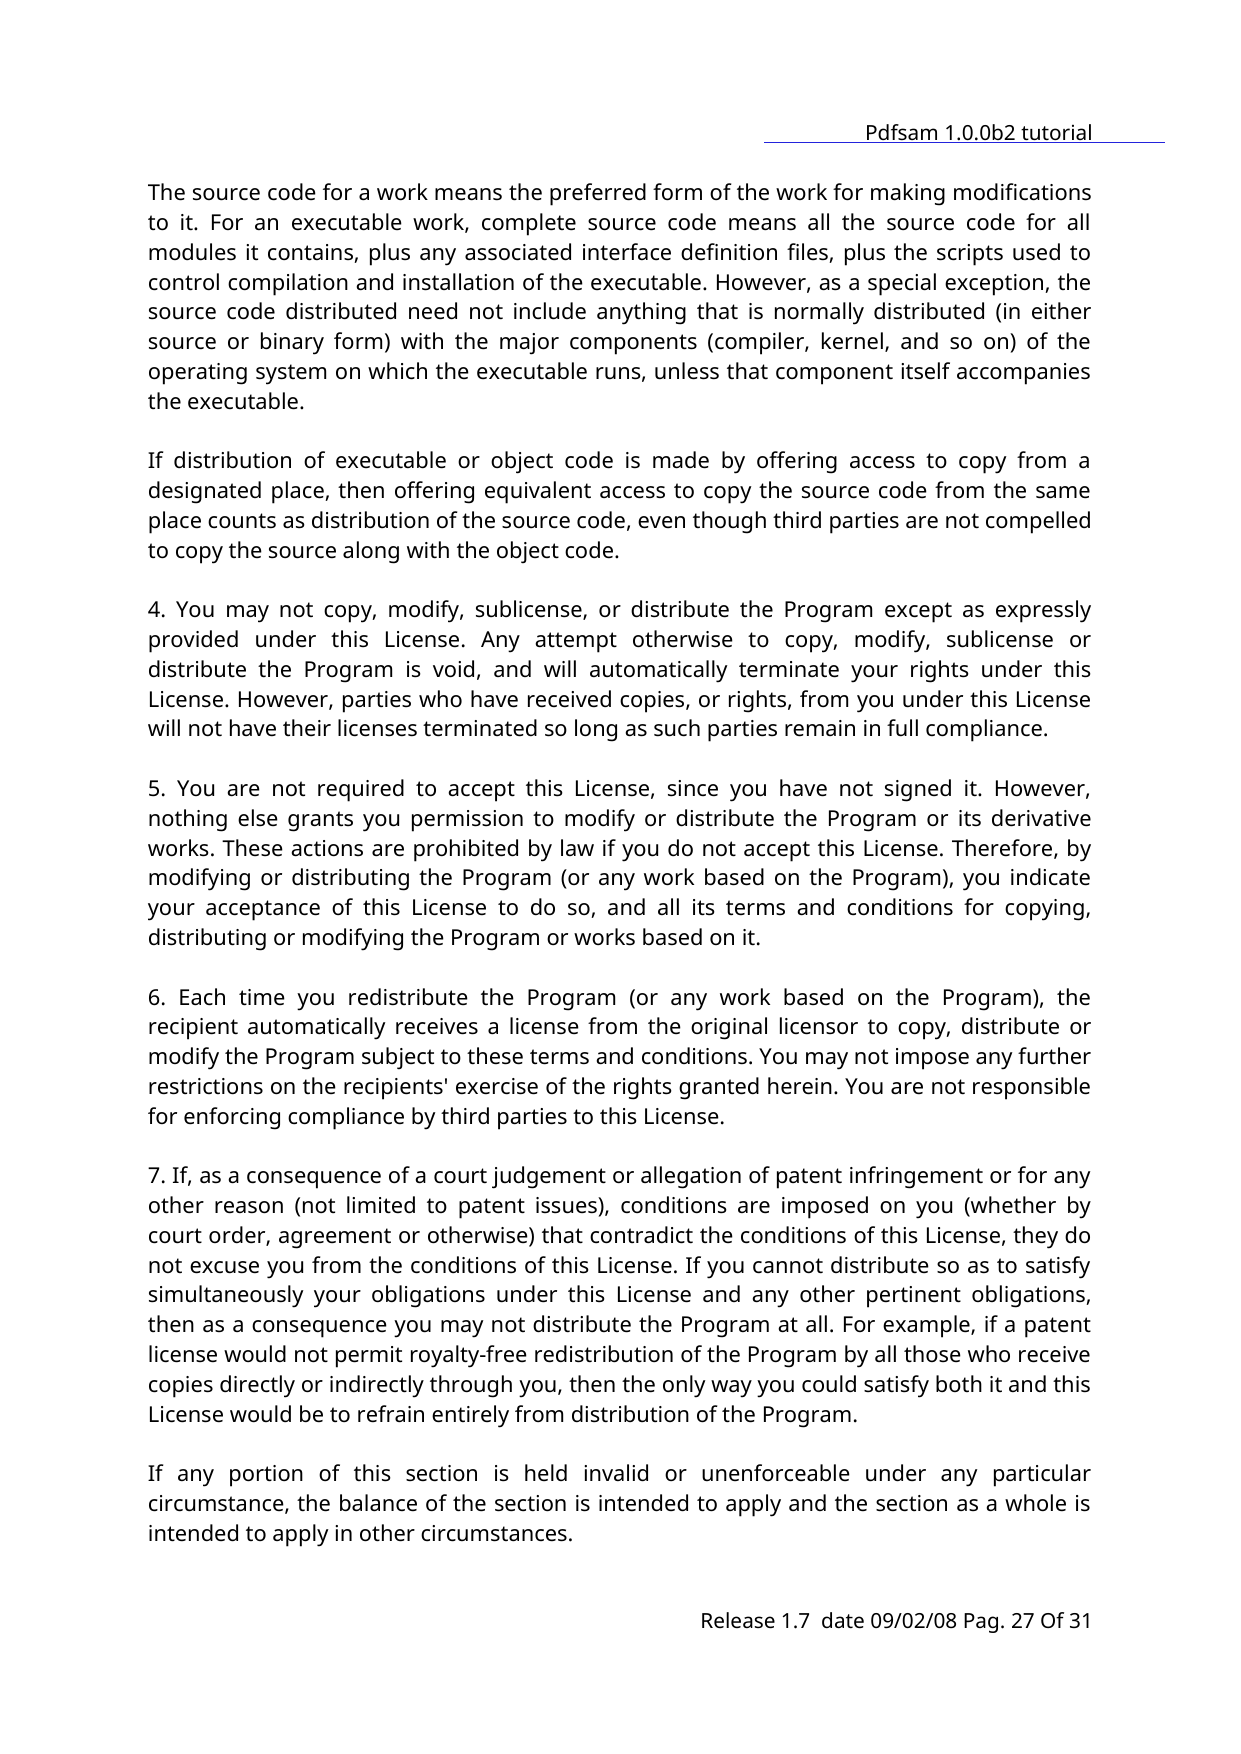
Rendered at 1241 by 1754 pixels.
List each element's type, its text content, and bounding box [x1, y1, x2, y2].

text 6. Each time you redistribute the Program (or any work based on the Program), the recipient automatically receives a license from the original licensor to copy, distribute or modify the Program subject to these terms and conditions. You may not impose any further restrictions on the recipients' exercise of the rights granted herein. You are not responsible for enforcing compliance by third parties to this License. [148, 981, 1093, 1130]
text The source code for a work means the preferred form of the work for making modifications to it. For an executable work, complete source code means all the source code for all modules it contains, plus any associated interface definition files, plus the scripts used to control compilation and installation of the executable. However, as a special exception, the source code distributed need not include anything that is normally distributed (in either source or binary form) with the major components (compiler, kernel, and so on) of the operating system on which the executable runs, unless that component itself accompanies the executable. [148, 177, 1093, 415]
text 7. If, as a consequence of a court judgement or allegation of patent infringement or for any other reason (not limited to patent issues), conditions are imposed on you (whether by court order, agreement or otherwise) that contradict the conditions of this License, they do not excuse you from the conditions of this License. If you cannot distribute so as to satisfy simultaneously your obligations under this License and any other pertinent obligations, then as a consequence you may not distribute the Program at all. For example, if a patent license would not permit royalty-free redistribution of the Program by all those who receive copies directly or indirectly through you, then the only way you could satisfy both it and this License would be to refrain entirely from distribution of the Program. [148, 1160, 1093, 1428]
text 4. You may not copy, modify, sublicense, or distribute the Program except as expressly provided under this License. Any attempt otherwise to copy, modify, sublicense or distribute the Program is void, and will automatically terminate your rights under this License. However, parties who have received copies, or rights, from you under this License will not have their licenses terminated so long as such parties remain in full compliance. [148, 594, 1093, 743]
text If any portion of this section is held invalid or unenforceable under any particular circumstance, the balance of the section is intended to apply and the section as a whole is intended to apply in other circumstances. [148, 1458, 1093, 1547]
text If distribution of executable or object code is made by offering access to copy from a designated place, then offering equivalent access to copy the source code from the same place counts as distribution of the source code, even though third parties are not compelled to copy the source along with the object code. [148, 445, 1093, 564]
text 5. You are not required to accept this License, since you have not signed it. However, nothing else grants you permission to modify or distribute the Program or its derivative works. These actions are prohibited by law if you do not accept this License. Therefore, by modifying or distributing the Program (or any work based on the Program), you indicate your acceptance of this License to do so, and all its terms and conditions for copying, distributing or modifying the Program or works based on it. [148, 773, 1093, 952]
